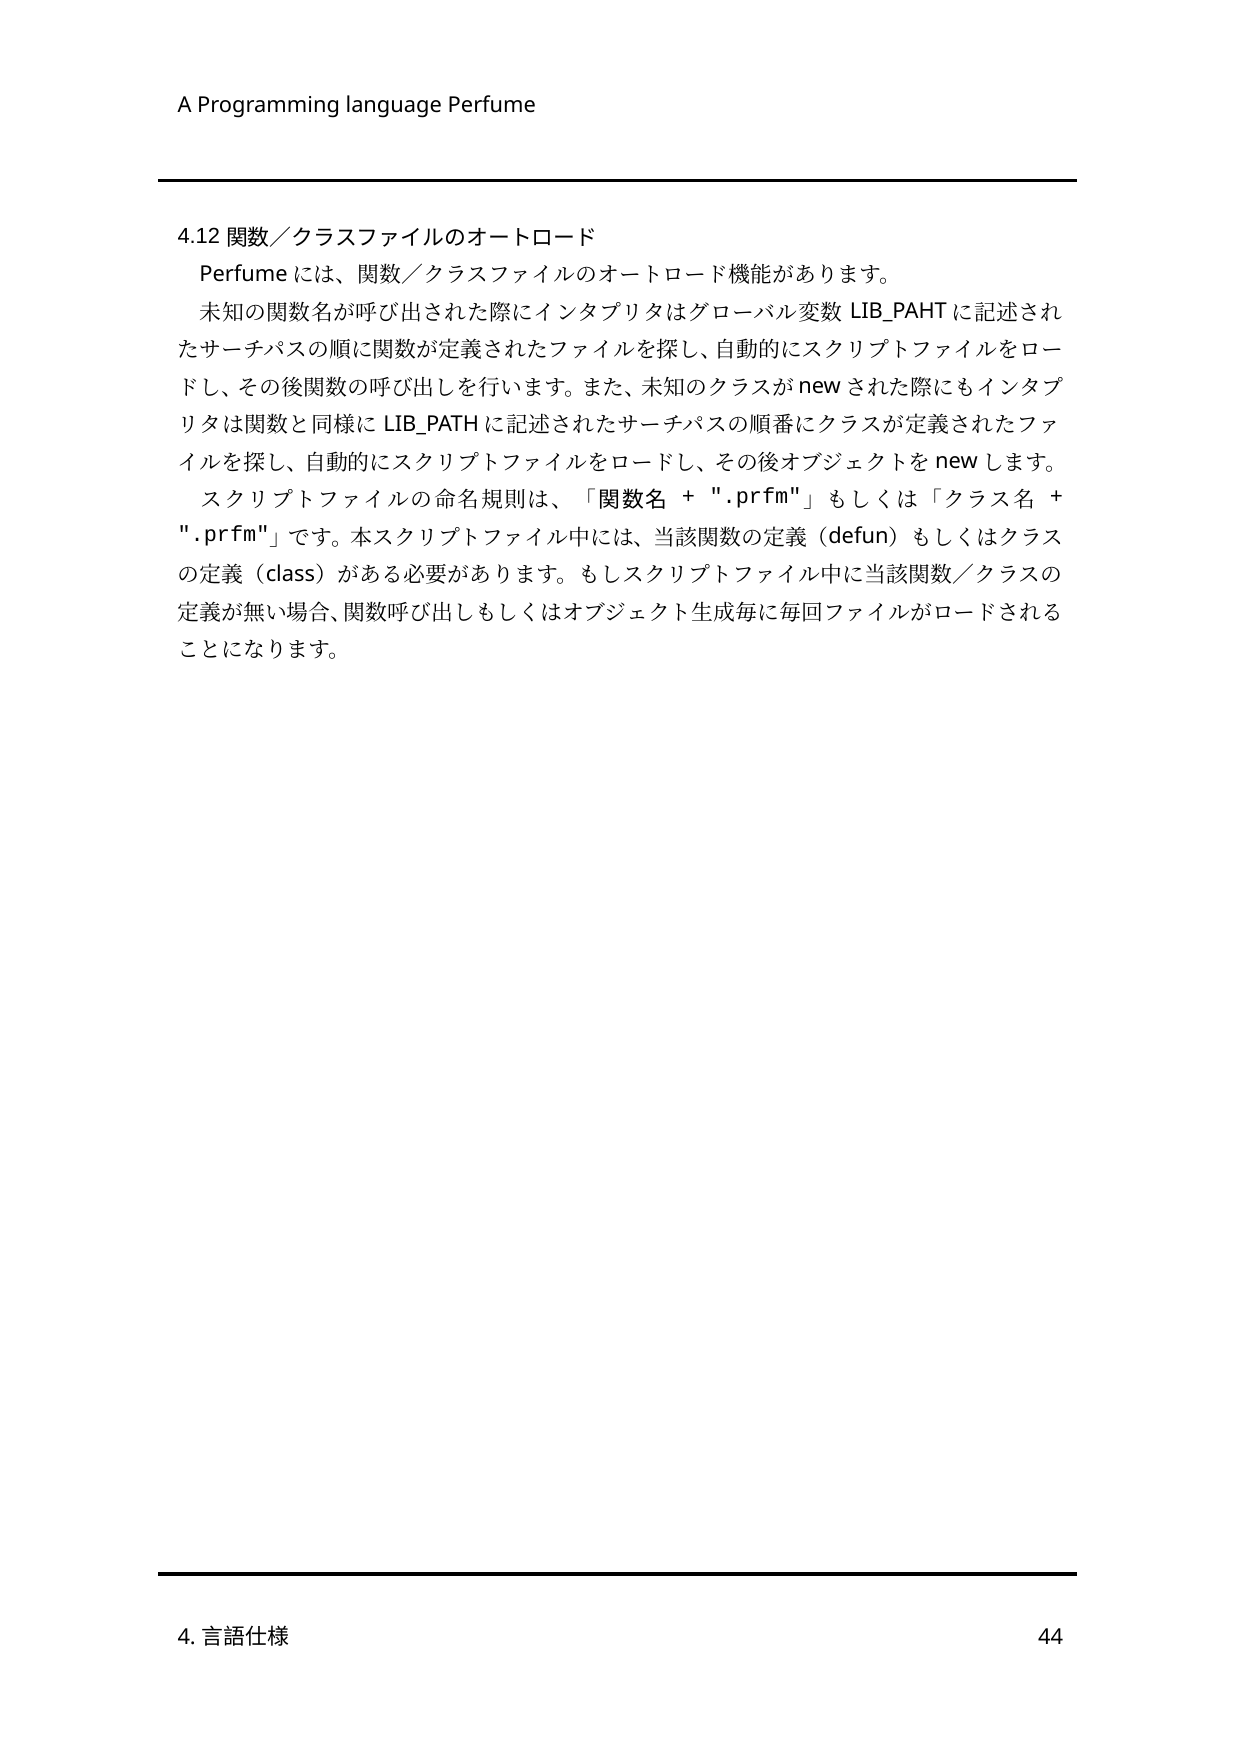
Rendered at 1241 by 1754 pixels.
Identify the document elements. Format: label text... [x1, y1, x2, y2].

text Perfumeには、関数／クラスファイルのオートロード機能があります。 [177, 254, 1063, 292]
text スクリプトファイルの命名規則は、「関数名 + ".prfm"」もしくは「クラス名 + ".prfm"」です。本スクリプトファイル中には、当該関数の定義（defun）もしくはクラスの定義（class）がある必要があります。もしスクリプトファイル中に当該関数／クラスの定義が無い場合、関数呼び出しもしくはオブジェクト生成毎に毎回ファイルがロードされることになります。 [177, 479, 1063, 667]
text 未知の関数名が呼び出された際にインタプリタはグローバル変数LIB_PAHTに記述されたサーチパスの順に関数が定義されたファイルを探し、自動的にスクリプトファイルをロードし、その後関数の呼び出しを行います。また、未知のクラスがnewされた際にもインタプリタは関数と同様にLIB_PATHに記述されたサーチパスの順番にクラスが定義されたファイルを探し、自動的にスクリプトファイルをロードし、その後オブジェクトをnewします。 [177, 292, 1063, 479]
subtitle 4.12 関数／クラスファイルのオートロード [177, 217, 1063, 254]
